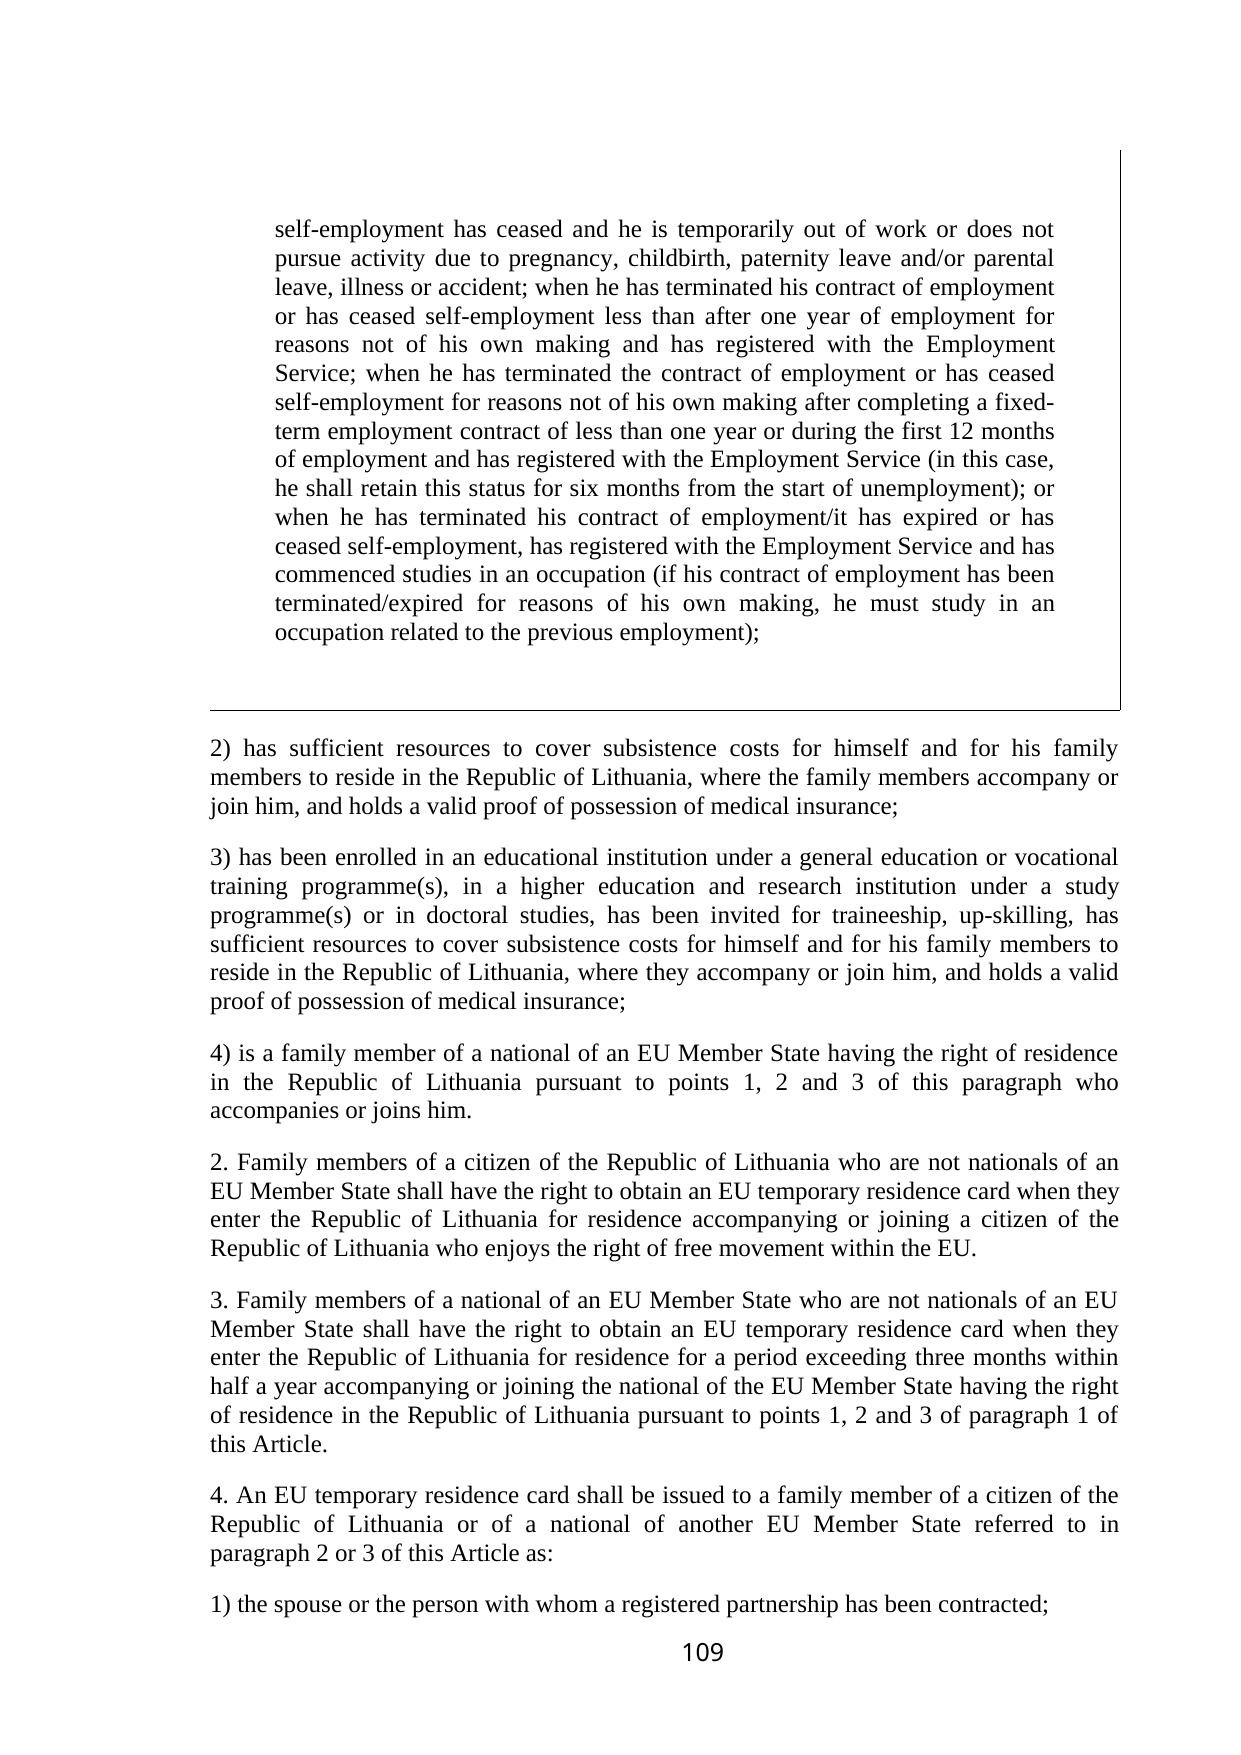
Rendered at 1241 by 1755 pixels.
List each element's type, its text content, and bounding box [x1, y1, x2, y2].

text 2) has sufficient resources to cover subsistence costs for himself and for his family members to reside in the Republic of Lithuania, where the family members accompany or join him, and holds a valid proof of possession of medical insurance; [210, 733, 1120, 819]
text 3. Family members of a national of an EU Member State who are not nationals of an EU Member State shall have the right to obtain an EU temporary residence card when they enter the Republic of Lithuania for residence for a period exceeding three months within half a year accompanying or joining the national of the EU Member State having the right of residence in the Republic of Lithuania pursuant to points 1, 2 and 3 of paragraph 1 of this Article. [210, 1285, 1120, 1457]
text 2. Family members of a citizen of the Republic of Lithuania who are not nationals of an EU Member State shall have the right to obtain an EU temporary residence card when they enter the Republic of Lithuania for residence accompanying or joining a citizen of the Republic of Lithuania who enjoys the right of free movement within the EU. [210, 1147, 1120, 1262]
text 4) is a family member of a national of an EU Member State having the right of residence in the Republic of Lithuania pursuant to points 1, 2 and 3 of this paragraph who accompanies or joins him. [210, 1038, 1120, 1124]
text 3) has been enrolled in an educational institution under a general education or vocational training programme(s), in a higher education and research institution under a study programme(s) or in doctoral studies, has been invited for traineeship, up-skilling, has sufficient resources to cover subsistence costs for himself and for his family members to reside in the Republic of Lithuania, where they accompany or join him, and holds a valid proof of possession of medical insurance; [210, 842, 1120, 1015]
text self-employment has ceased and he is temporarily out of work or does not pursue activity due to pregnancy, childbirth, paternity leave and/or parental leave, illness or accident; when he has terminated his contract of employment or has ceased self-employment less than after one year of employment for reasons not of his own making and has registered with the Employment Service; when he has terminated the contract of employment or has ceased self-employment for reasons not of his own making after completing a fixed-term employment contract of less than one year or during the first 12 months of employment and has registered with the Employment Service (in this case, he shall retain this status for six months from the start of unemployment); or when he has terminated his contract of employment/it has expired or has ceased self-employment, has registered with the Employment Service and has commenced studies in an occupation (if his contract of employment has been terminated/expired for reasons of his own making, he must study in an occupation related to the previous employment); [210, 150, 1120, 710]
text 1) the spouse or the person with whom a registered partnership has been contracted; [210, 1589, 1120, 1618]
text 4. An EU temporary residence card shall be issued to a family member of a citizen of the Republic of Lithuania or of a national of another EU Member State referred to in paragraph 2 or 3 of this Article as: [210, 1480, 1120, 1567]
